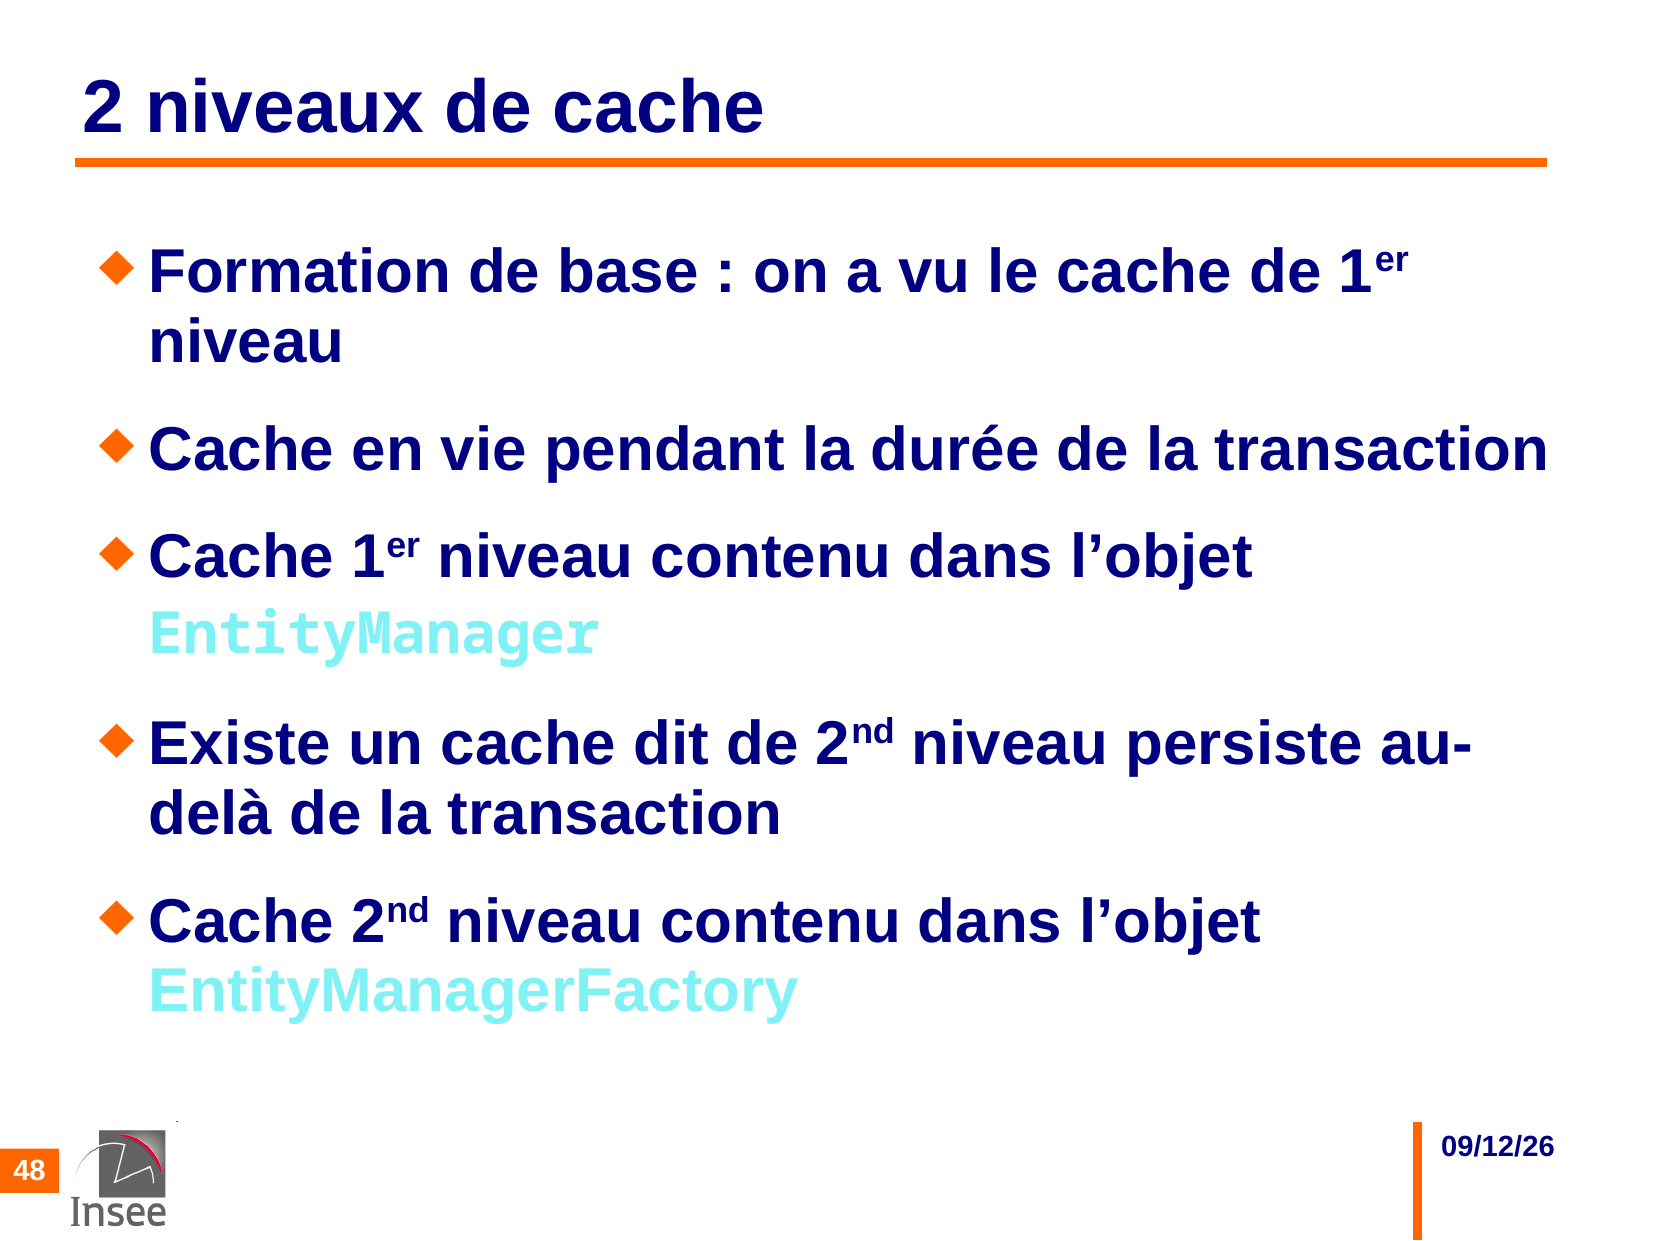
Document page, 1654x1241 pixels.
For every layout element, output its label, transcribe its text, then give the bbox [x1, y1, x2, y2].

picture [62, 1121, 178, 1241]
list Formation de base : on a vu le cache de 1er niveau Cache en vie pendant la durée de la transaction Cache 1er niveau contenu dans l’objet EntityManager Existe un cache dit de 2nd niveau persiste au-delà de la transaction Cache 2nd niveau contenu dans l’objet EntityManagerFactory [82, 236, 1571, 1075]
title 2 niveaux de cache [82, 49, 1619, 163]
